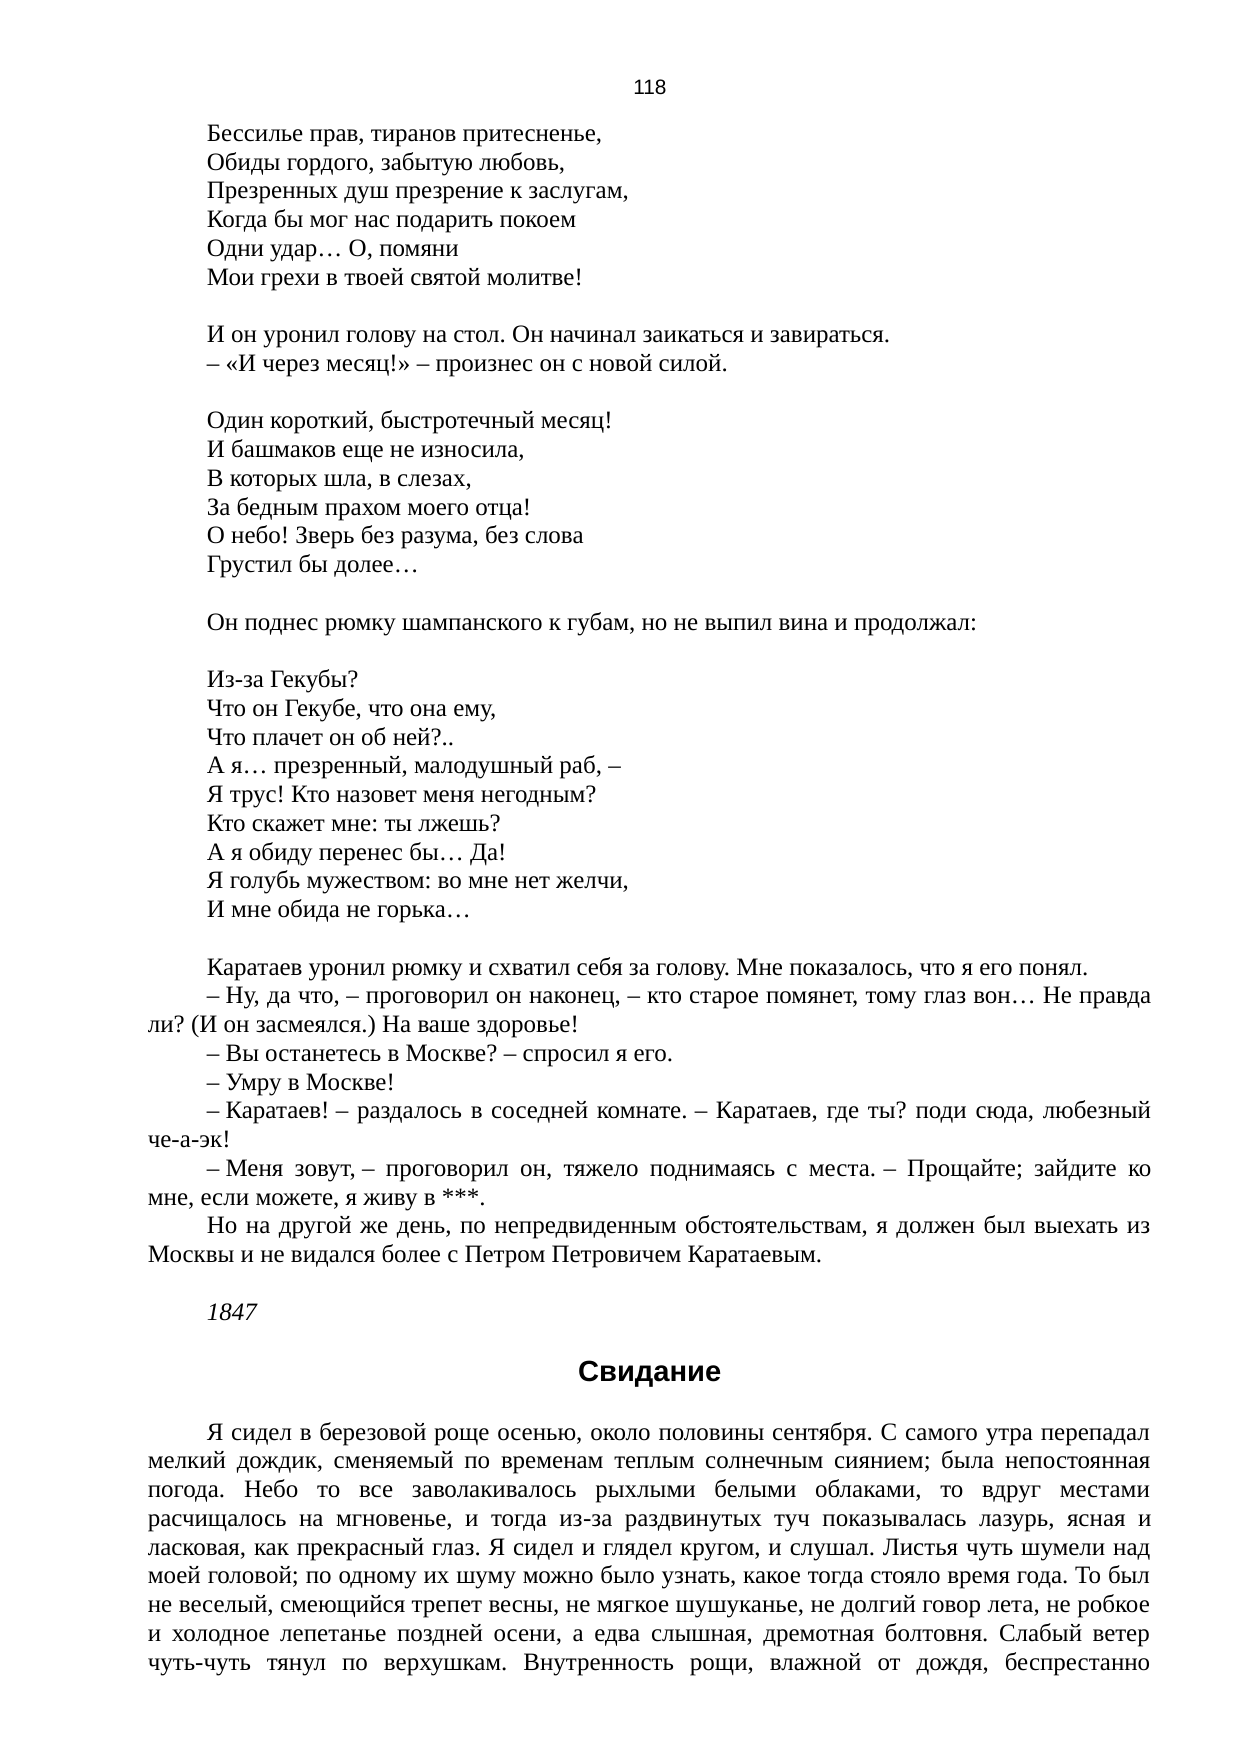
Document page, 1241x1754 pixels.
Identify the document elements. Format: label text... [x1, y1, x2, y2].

text Презренных душ презрение к заслугам, [148, 176, 1152, 204]
text И мне обида не горька… [148, 894, 1152, 923]
text И он уронил голову на стол. Он начинал заикаться и завираться. [148, 319, 1152, 348]
text – Каратаев! – раздалось в соседней комнате. – Каратаев, где ты? поди сюда, любезный че‑а‑эк! [148, 1096, 1152, 1153]
text А я обиду перенес бы… Да! [148, 837, 1152, 866]
text За бедным прахом моего отца! [148, 492, 1152, 521]
text Когда бы мог нас подарить покоем [148, 204, 1152, 233]
text Каратаев уронил рюмку и схватил себя за голову. Мне показалось, что я его понял. [148, 952, 1152, 981]
text И башмаков еще не износила, [148, 434, 1152, 463]
text Я голубь мужеством: во мне нет желчи, [148, 866, 1152, 894]
text Обиды гордого, забытую любовь, [148, 147, 1152, 176]
text Один короткий, быстротечный месяц! [148, 406, 1152, 434]
text Бессилье прав, тиранов притесненье, [148, 118, 1152, 147]
text – Вы останетесь в Москве? – спросил я его. [148, 1038, 1152, 1067]
text – Меня зовут, – проговорил он, тяжело поднимаясь с места. – Прощайте; зайдите ко мне, если можете, я живу в ***. [148, 1153, 1152, 1211]
text – Умру в Москве! [148, 1067, 1152, 1096]
text Грустил бы долее… [148, 549, 1152, 578]
text Свидание [148, 1354, 1152, 1388]
text Кто скажет мне: ты лжешь? [148, 808, 1152, 837]
text Он поднес рюмку шампанского к губам, но не выпил вина и продолжал: [148, 607, 1152, 636]
text Я сидел в березовой роще осенью, около половины сентября. С самого утра перепадал мелкий дождик, сменяемый по временам теплым солнечным сиянием; была непостоянная погода. Небо то все заволакивалось рыхлыми белыми облаками, то вдруг местами расчищалось на мгновенье, и тогда из‑за раздвинутых туч показывалась лазурь, ясная и ласковая, как прекрасный глаз. Я сидел и глядел кругом, и слушал. Листья чуть шумели над моей головой; по одному их шуму можно было узнать, какое тогда стояло время года. То был не веселый, смеющийся трепет весны, не мягкое шушуканье, не долгий говор лета, не робкое и холодное лепетанье поздней осени, а едва слышная, дремотная болтовня. Слабый ветер чуть‑чуть тянул по верхушкам. Внутренность рощи, влажной от дождя, беспрестанно [148, 1417, 1152, 1675]
text Что он Гекубе, что она ему, [148, 693, 1152, 722]
text Одни удар… О, помяни [148, 233, 1152, 262]
text Из‑за Гекубы? [148, 664, 1152, 693]
text Но на другой же день, по непредвиденным обстоятельствам, я должен был выехать из Москвы и не видался более с Петром Петровичем Каратаевым. [148, 1211, 1152, 1268]
text Что плачет он об ней?.. [148, 722, 1152, 751]
text В которых шла, в слезах, [148, 463, 1152, 492]
text О небо! Зверь без разума, без слова [148, 521, 1152, 549]
text – «И через месяц!» – произнес он с новой силой. [148, 348, 1152, 377]
text Мои грехи в твоей святой молитве! [148, 262, 1152, 291]
text Я трус! Кто назовет меня негодным? [148, 779, 1152, 808]
text А я… презренный, малодушный раб, – [148, 751, 1152, 779]
text 1847 [148, 1297, 1152, 1326]
text – Ну, да что, – проговорил он наконец, – кто старое помянет, тому глаз вон… Не правда ли? (И он засмеялся.) На ваше здоровье! [148, 981, 1152, 1038]
